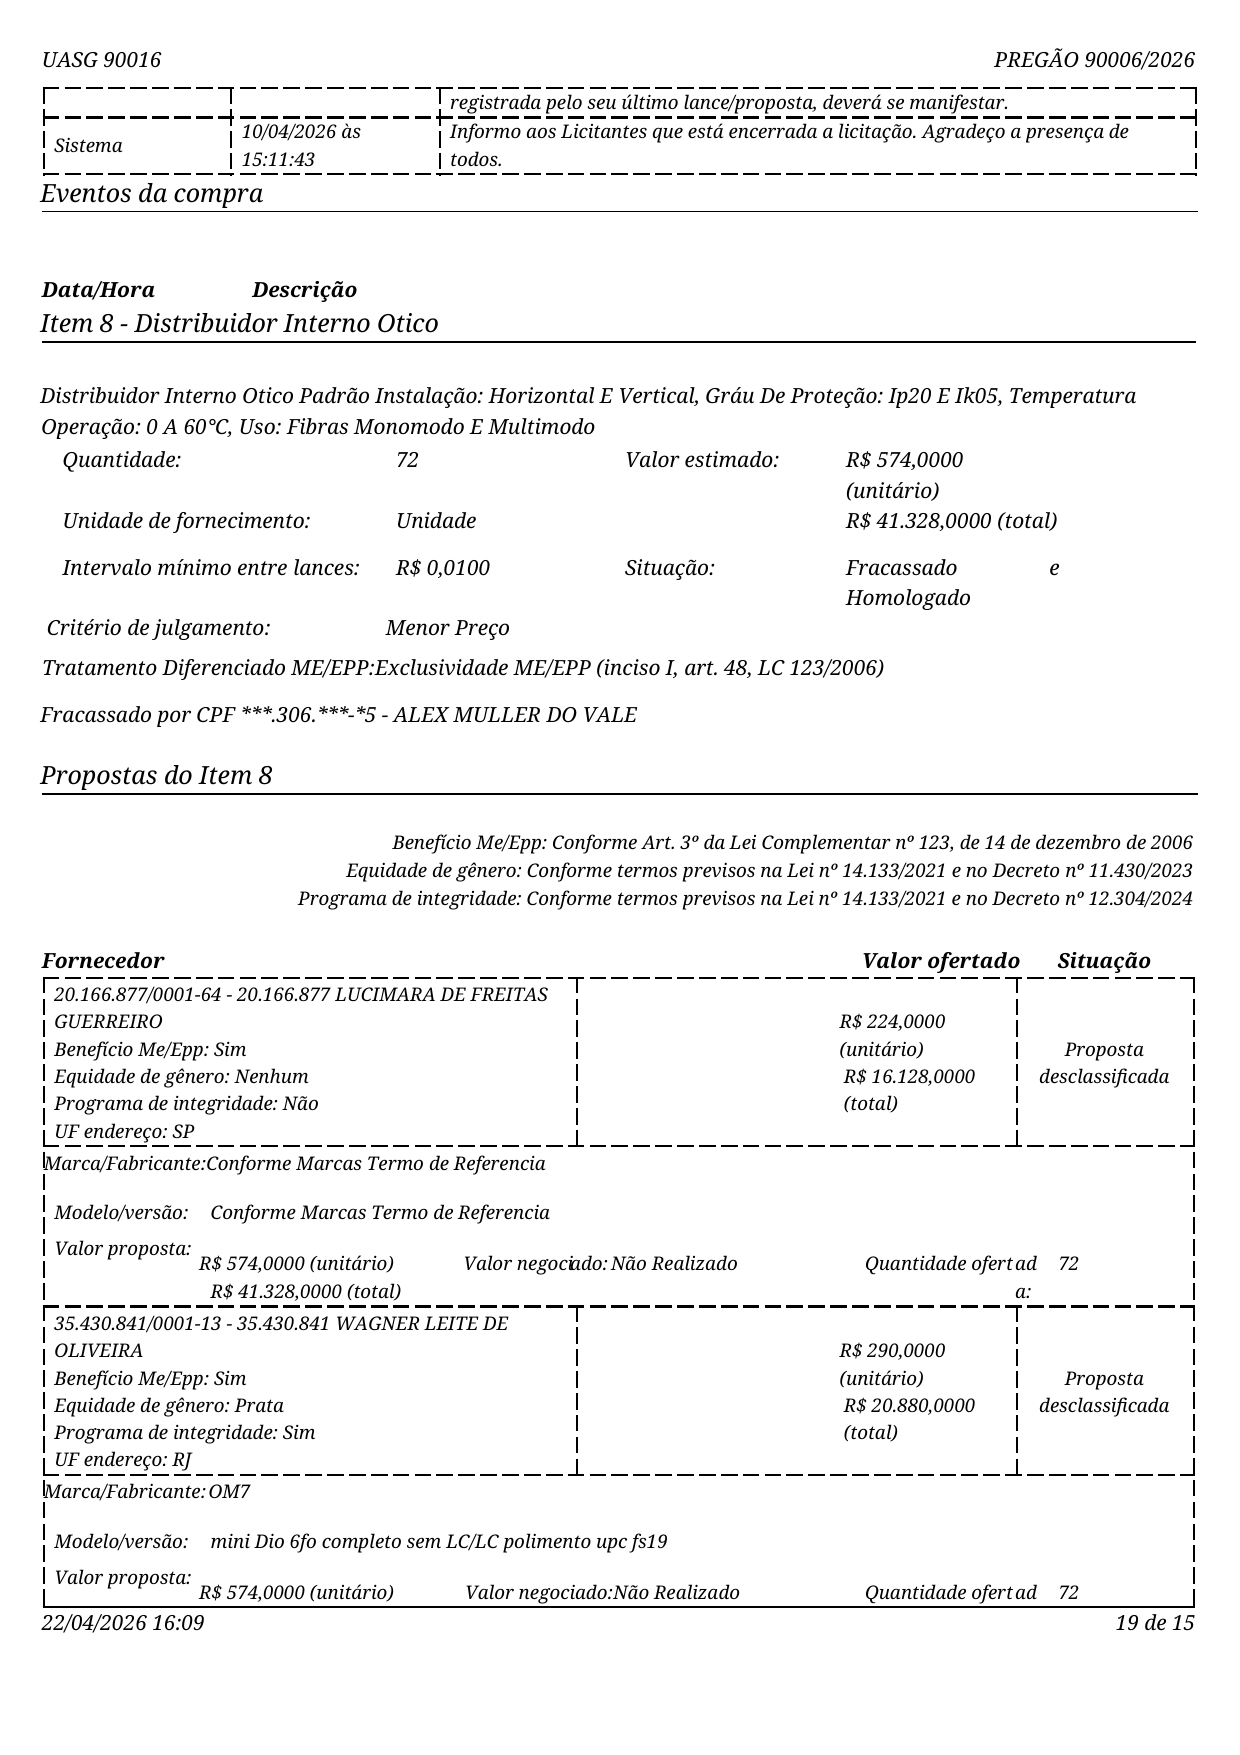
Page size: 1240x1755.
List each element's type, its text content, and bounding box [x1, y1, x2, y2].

table_header Valor estimado: [625, 446, 846, 506]
text Item 8 - Distribuidor Interno Otico [40, 306, 1197, 340]
table_cell Quantidade ofert [839, 1575, 1017, 1606]
table_header R$ 574,0000 (unitário) [846, 446, 1062, 506]
table_cell [1017, 1525, 1194, 1574]
table_cell Informo aos Licitantes que está encerrada a licitação. Agradeço a presença de todos. [440, 116, 1196, 173]
text Critério de julgamento: Menor Preço [42, 613, 1197, 642]
table_cell R$ 41.328,0000 (total) [846, 506, 1062, 553]
table_header Proposta desclassificada [1017, 977, 1194, 1145]
table_cell Intervalo mínimo entre lances: [63, 553, 396, 613]
table_header Quantidade: [63, 446, 396, 506]
text Propostas do Item 8 [40, 758, 1197, 792]
text Programa de integridade: Conforme termos previsos na Lei nº 14.133/2021 e no Decreto nº 12.304/2024 [42, 886, 1195, 911]
table_cell [577, 1305, 839, 1474]
table_header 72 [396, 446, 625, 506]
table_cell [231, 87, 439, 116]
table_header 20.166.877/0001-64 - 20.166.877 LUCIMARA DE FREITAS GUERREIRO Benefício Me/Epp: Sim Equidade de gênero: Nenhum Programa de integridade: Não UF endereço: SP [44, 977, 577, 1145]
table_cell R$ 574,0000 (unitário) Valor negociado: Não Realizado [199, 1575, 839, 1606]
text Data/Hora Descrição [42, 275, 1197, 303]
text Equidade de gênero: Conforme termos previsos na Lei nº 14.133/2021 e no Decreto nº 11.430/2023 [42, 857, 1195, 883]
table_cell Modelo/versão: Valor proposta: [44, 1197, 199, 1305]
text Eventos da compra [40, 175, 1197, 209]
table_cell Conforme Marcas Termo de Referencia [199, 1197, 577, 1246]
table_cell [44, 87, 231, 116]
text Distribuidor Interno Otico Padrão Instalação: Horizontal E Vertical, Gráu De Proteção: Ip20 E Ik05, Temperatura Operação: 0 A 60°C, Uso: Fibras Monomodo E Multimodo [40, 381, 1197, 441]
table_cell registrada pelo seu último lance/proposta, deverá se manifestar. [440, 87, 1196, 116]
text Benefício Me/Epp: Conforme Art. 3º da Lei Complementar nº 123, de 14 de dezembro de 2006 [42, 829, 1195, 855]
table_cell [839, 1197, 1017, 1246]
table_cell Quantidade ofert [839, 1246, 1017, 1305]
table_cell ado: Não Realizado [577, 1246, 839, 1305]
table_cell [577, 1197, 839, 1246]
table_cell 72 [1048, 1246, 1194, 1305]
table_cell 10/04/2026 às 15:11:43 [231, 116, 439, 173]
table_cell R$ 290,0000 (unitário) R$ 20.880,0000 (total) [839, 1305, 1017, 1474]
table_cell 72 [1048, 1575, 1194, 1606]
table_cell Unidade de fornecimento: [63, 506, 396, 553]
table_cell Fracassado e Homologado [846, 553, 1062, 613]
table_cell Marca/Fabricante: OM7 [44, 1474, 839, 1525]
table_cell ada: [1017, 1246, 1048, 1305]
text Fornecedor Valor ofertado Situação [42, 946, 1197, 974]
table_cell Proposta desclassificada [1017, 1305, 1194, 1474]
table_cell Modelo/versão: Valor proposta: [44, 1525, 199, 1606]
table_cell [1017, 1145, 1194, 1197]
table_cell [577, 1145, 839, 1197]
table_cell [1017, 1474, 1194, 1525]
table_cell [839, 1474, 1017, 1525]
table_cell 35.430.841/0001-13 - 35.430.841 WAGNER LEITE DE OLIVEIRA Benefício Me/Epp: Sim Equidade de gênero: Prata Programa de integridade: Sim UF endereço: RJ [44, 1305, 577, 1474]
table_cell [839, 1525, 1017, 1574]
table_cell [839, 1145, 1017, 1197]
table_cell ad [1017, 1575, 1048, 1606]
text Tratamento Diferenciado ME/EPP: Exclusividade ME/EPP (inciso I, art. 48, LC 123/2006) [42, 653, 1197, 681]
table_cell [625, 506, 846, 553]
table_cell R$ 0,0100 [396, 553, 625, 613]
table_cell [1017, 1197, 1194, 1246]
table_cell R$ 574,0000 (unitário) Valor negoci R$ 41.328,0000 (total) [199, 1246, 577, 1305]
table_header R$ 224,0000 (unitário) R$ 16.128,0000 (total) [839, 977, 1017, 1145]
text Fracassado por CPF ***.306.***-*5 - ALEX MULLER DO VALE [40, 701, 1197, 729]
table_cell mini Dio 6fo completo sem LC/LC polimento upc fs19 [199, 1525, 839, 1574]
table_cell Marca/Fabricante: Conforme Marcas Termo de Referencia [44, 1145, 577, 1197]
table_cell Sistema [44, 116, 231, 173]
table_cell Unidade [396, 506, 625, 553]
table_cell Situação: [625, 553, 846, 613]
table_header [577, 977, 839, 1145]
